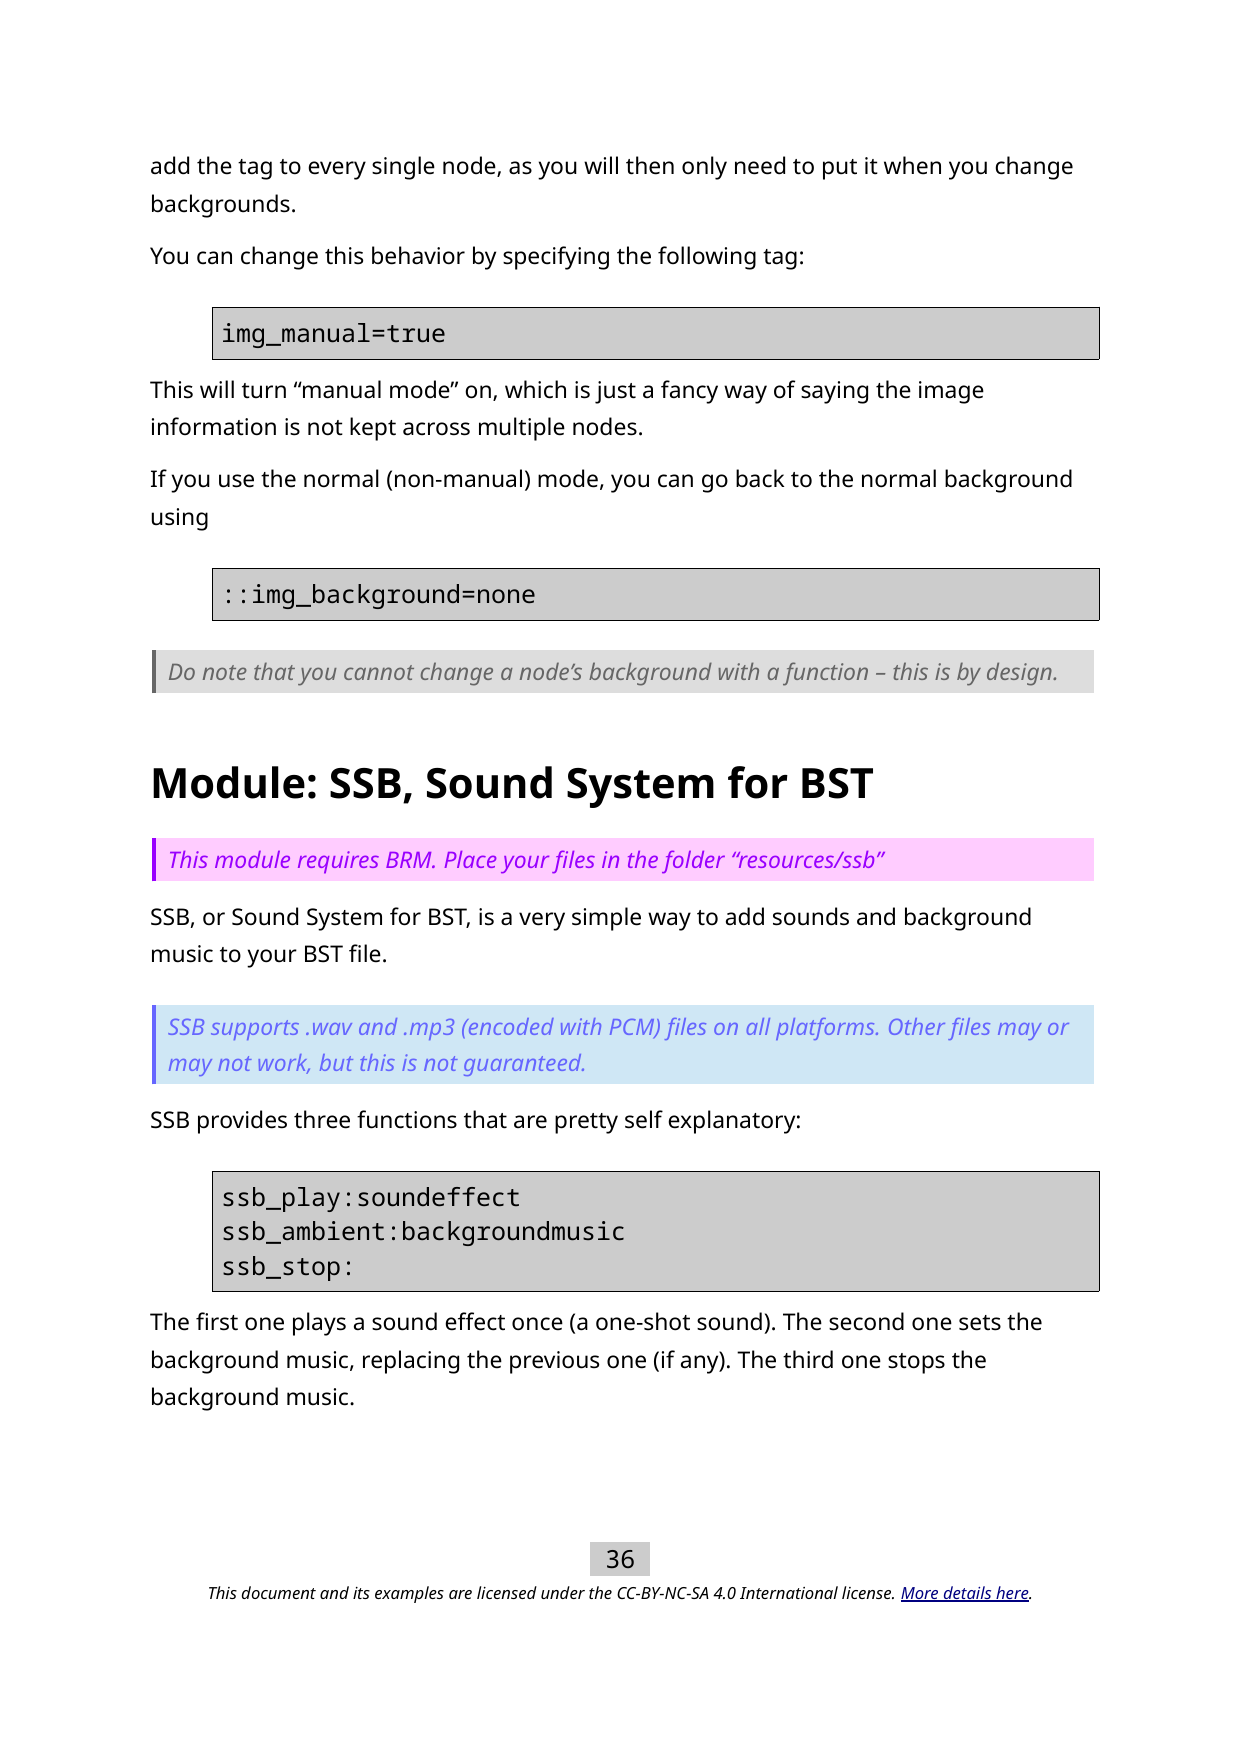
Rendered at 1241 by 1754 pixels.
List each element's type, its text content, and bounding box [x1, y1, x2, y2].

text Do note that you cannot change a node’s background with a function – this is by design. [156, 650, 1090, 693]
text SSB, or Sound System for BST, is a very simple way to add sounds and background music to your BST file. [150, 901, 1090, 970]
text If you use the normal (non-manual) mode, you can go back to the normal background using [150, 463, 1090, 532]
subtitle Module: SSB, Sound System for BST [150, 754, 1090, 811]
text img_manual=true [213, 308, 1099, 359]
text ssb_play:soundeffect [213, 1172, 1099, 1205]
text ssb_stop: [213, 1239, 1099, 1291]
text ssb_ambient:backgroundmusic [213, 1205, 1099, 1239]
text add the tag to every single node, as you will then only need to put it when you change backgrounds. [150, 150, 1090, 219]
text SSB provides three functions that are pretty self explanatory: [150, 1104, 1090, 1135]
text This module requires BRM. Place your files in the folder “resources/ssb” [156, 838, 1090, 881]
text The first one plays a sound effect once (a one-shot sound). The second one sets the background music, replacing the previous one (if any). The third one stops the background music. [150, 1306, 1090, 1412]
text This will turn “manual mode” on, which is just a fancy way of saying the image information is not kept across multiple nodes. [150, 374, 1090, 443]
text You can change this behavior by specifying the following tag: [150, 239, 1090, 271]
text SSB supports .wav and .mp3 (encoded with PCM) files on all platforms. Other files may or may not work, but this is not guaranteed. [156, 1005, 1090, 1084]
text ::img_background=none [213, 569, 1099, 620]
